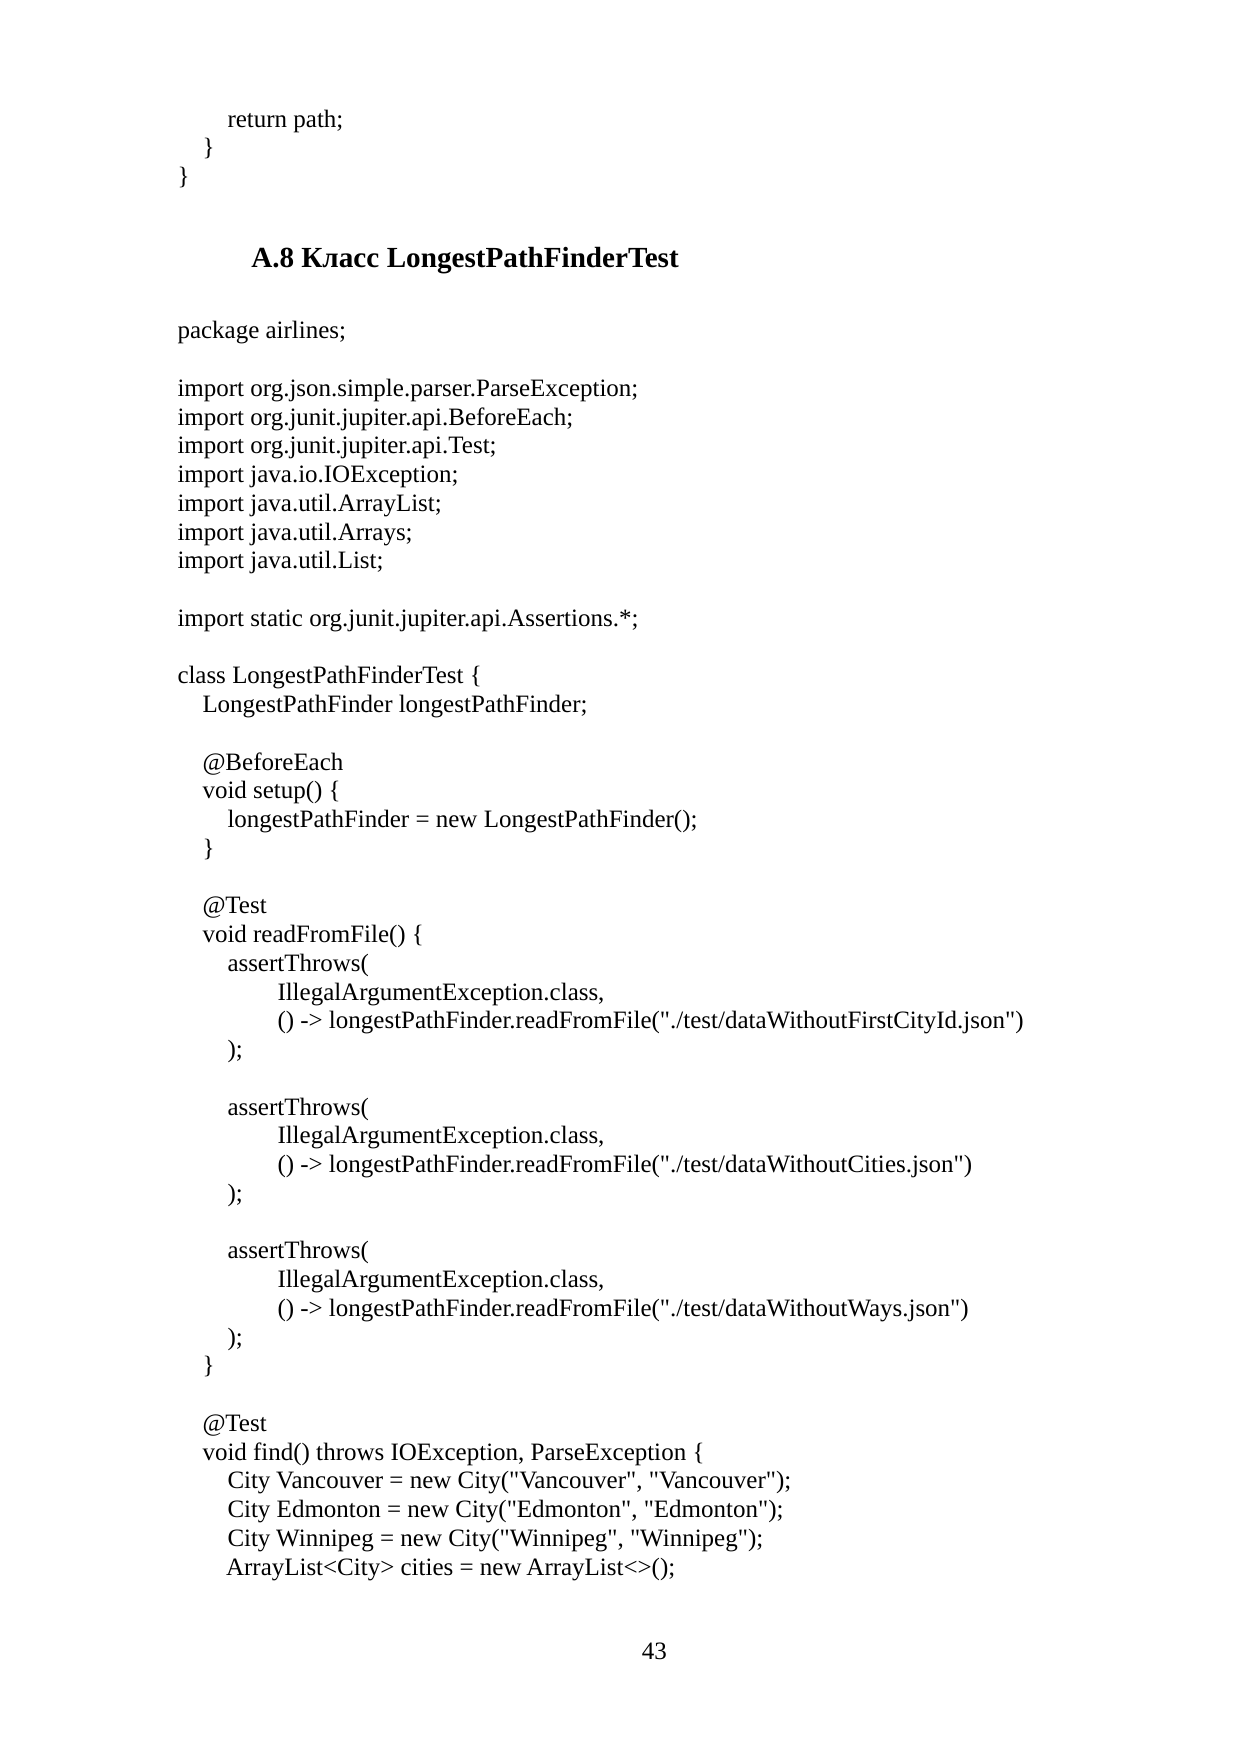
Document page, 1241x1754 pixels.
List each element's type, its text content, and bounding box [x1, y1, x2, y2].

text package airlines; import org.json.simple.parser.ParseException; import org.junit.jupiter.api.BeforeEach; import org.junit.jupiter.api.Test; import java.io.IOException; import java.util.ArrayList; import java.util.Arrays; import java.util.List; import static org.junit.jupiter.api.Assertions.*; class LongestPathFinderTest { LongestPathFinder longestPathFinder; @BeforeEach void setup() { longestPathFinder = new LongestPathFinder(); } @Test void readFromFile() { assertThrows( IllegalArgumentException.class, () -> longestPathFinder.readFromFile("./test/dataWithoutFirstCityId.json") ); assertThrows( IllegalArgumentException.class, () -> longestPathFinder.readFromFile("./test/dataWithoutCities.json") ); assertThrows( IllegalArgumentException.class, () -> longestPathFinder.readFromFile("./test/dataWithoutWays.json") ); } @Test void find() throws IOException, ParseException { City Vancouver = new City("Vancouver", "Vancouver"); City Edmonton = new City("Edmonton", "Edmonton"); City Winnipeg = new City("Winnipeg", "Winnipeg"); ArrayList<City> cities = new ArrayList<>(); [177, 315, 1152, 1609]
text return path; } } [177, 75, 1152, 190]
text A.8 Класс LongestPathFinderTest [177, 240, 1152, 273]
